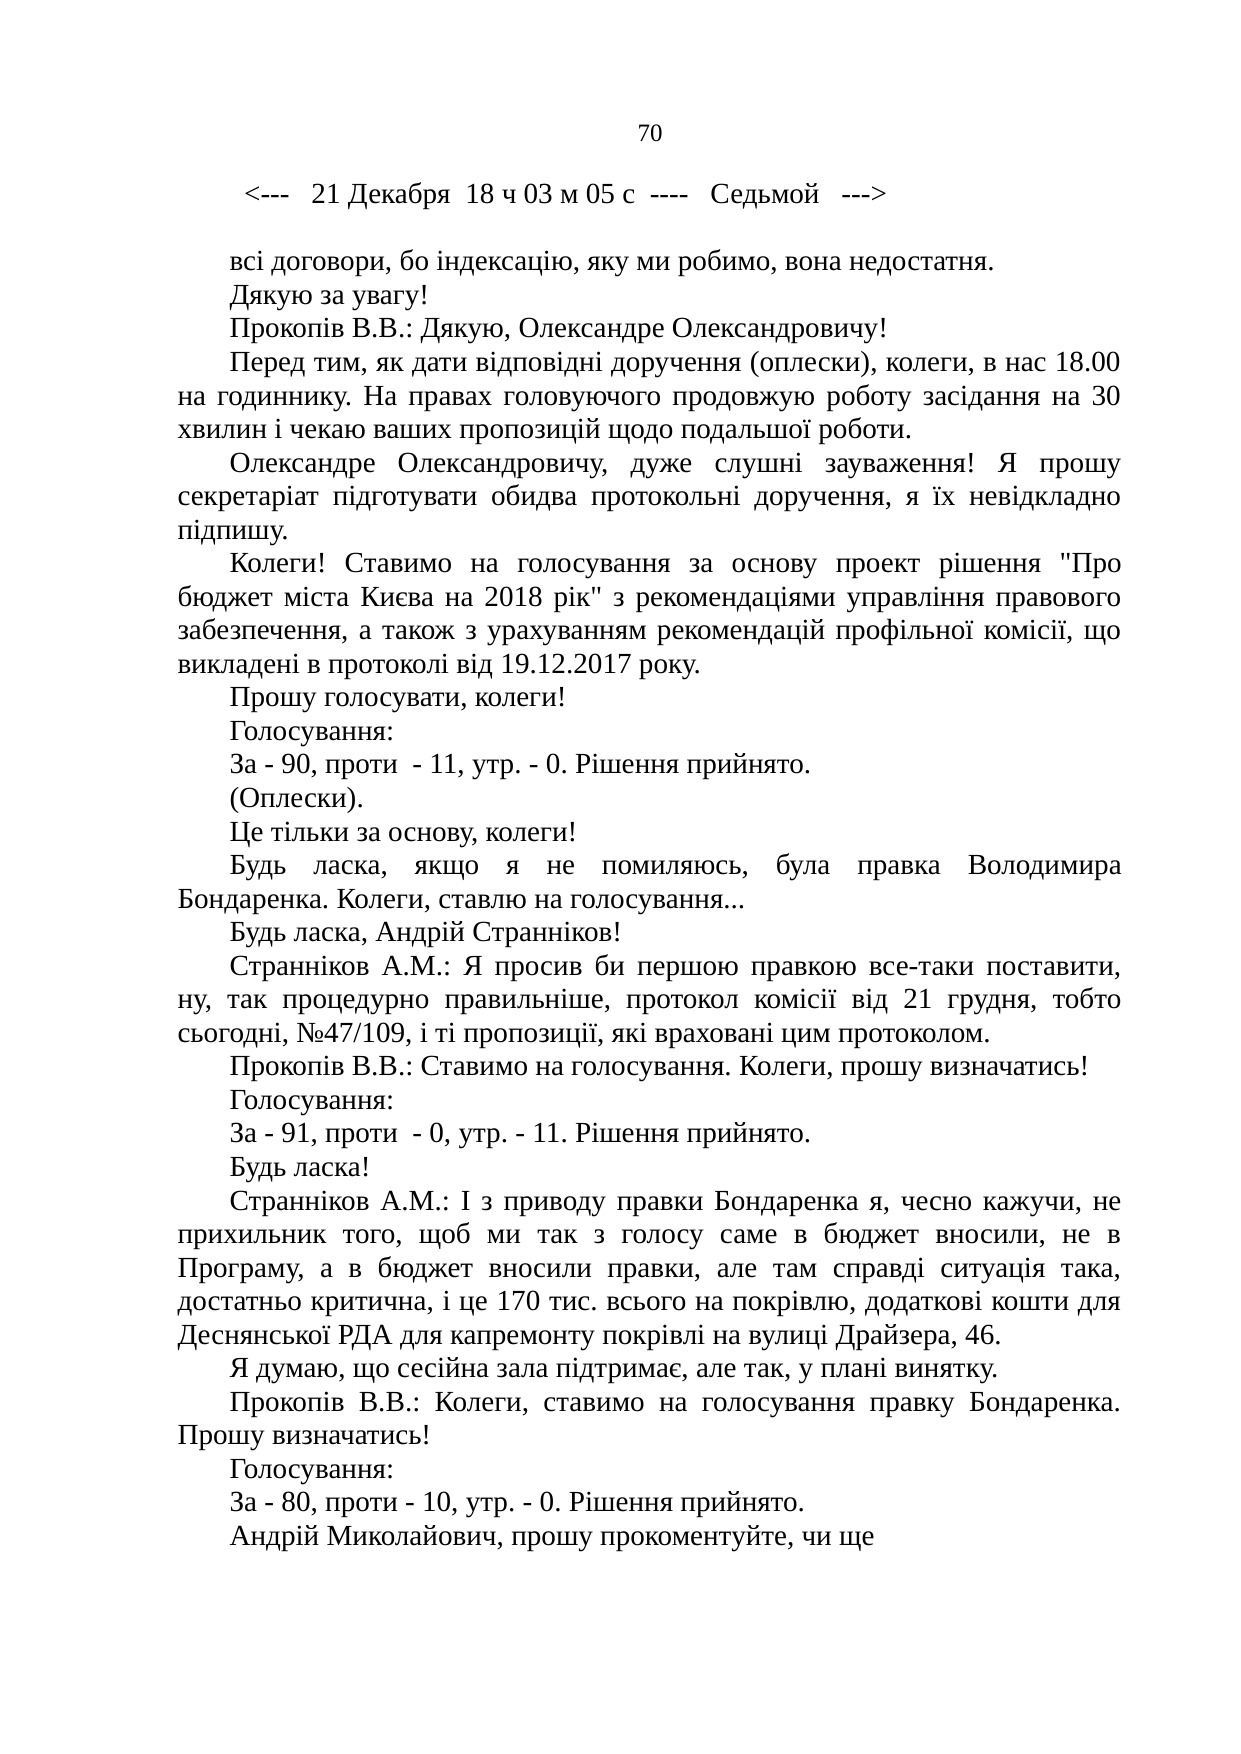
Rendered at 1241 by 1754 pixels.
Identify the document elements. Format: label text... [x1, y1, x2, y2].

text Будь ласка, Андрій Странніков! [177, 914, 1122, 948]
text Колеги! Ставимо на голосування за основу проект рішення "Про бюджет міста Києва на 2018 рік" з рекомендаціями управління правового забезпечення, а також з урахуванням рекомендацій профільної комісії, що викладені в протоколі від 19.12.2017 року. [177, 545, 1122, 679]
text Голосування: [177, 713, 1122, 747]
text Перед тим, як дати відповідні доручення (оплески), колеги, в нас 18.00 на годиннику. На правах головуючого продовжую роботу засідання на 30 хвилин і чекаю ваших пропозицій щодо подальшої роботи. [177, 344, 1122, 445]
text Будь ласка! [177, 1149, 1122, 1183]
text Странніков А.М.: І з приводу правки Бондаренка я, чесно кажучи, не прихильник того, щоб ми так з голосу саме в бюджет вносили, не в Програму, а в бюджет вносили правки, але там справді ситуація така, достатньо критична, і це 170 тис. всього на покрівлю, додаткові кошти для Деснянської РДА для капремонту покрівлі на вулиці Драйзера, 46. [177, 1183, 1122, 1350]
text Голосування: [177, 1082, 1122, 1116]
text Це тільки за основу, колеги! [177, 814, 1122, 847]
text <--- 21 Декабря 18 ч 03 м 05 с ---- Седьмой ---> [177, 176, 1122, 210]
text Прокопів В.В.: Ставимо на голосування. Колеги, прошу визначатись! [177, 1048, 1122, 1082]
text Голосування: [177, 1451, 1122, 1484]
text За - 80, проти - 10, утр. - 0. Рішення прийнято. [177, 1484, 1122, 1518]
text Будь ласка, якщо я не помиляюсь, була правка Володимира Бондаренка. Колеги, ставлю на голосування... [177, 847, 1122, 914]
text Я думаю, що сесійна зала підтримає, але так, у плані винятку. [177, 1350, 1122, 1384]
text Прошу голосувати, колеги! [177, 679, 1122, 713]
text Прокопів В.В.: Колеги, ставимо на голосування правку Бондаренка. Прошу визначатись! [177, 1384, 1122, 1451]
text Олександре Олександровичу, дуже слушні зауваження! Я прошу секретаріат підготувати обидва протокольні доручення, я їх невідкладно підпишу. [177, 445, 1122, 545]
text всі договори, бо індексацію, яку ми робимо, вона недостатня. [177, 243, 1122, 277]
text За - 90, проти - 11, утр. - 0. Рішення прийнято. [177, 747, 1122, 780]
text (Оплески). [177, 780, 1122, 814]
text Андрій Миколайович, прошу прокоментуйте, чи ще [177, 1518, 1122, 1552]
text Прокопів В.В.: Дякую, Олександре Олександровичу! [177, 311, 1122, 344]
text Странніков А.М.: Я просив би першою правкою все-таки поставити, ну, так процедурно правильніше, протокол комісії від 21 грудня, тобто сьогодні, №47/109, і ті пропозиції, які враховані цим протоколом. [177, 948, 1122, 1048]
text Дякую за увагу! [177, 277, 1122, 311]
text За - 91, проти - 0, утр. - 11. Рішення прийнято. [177, 1116, 1122, 1149]
